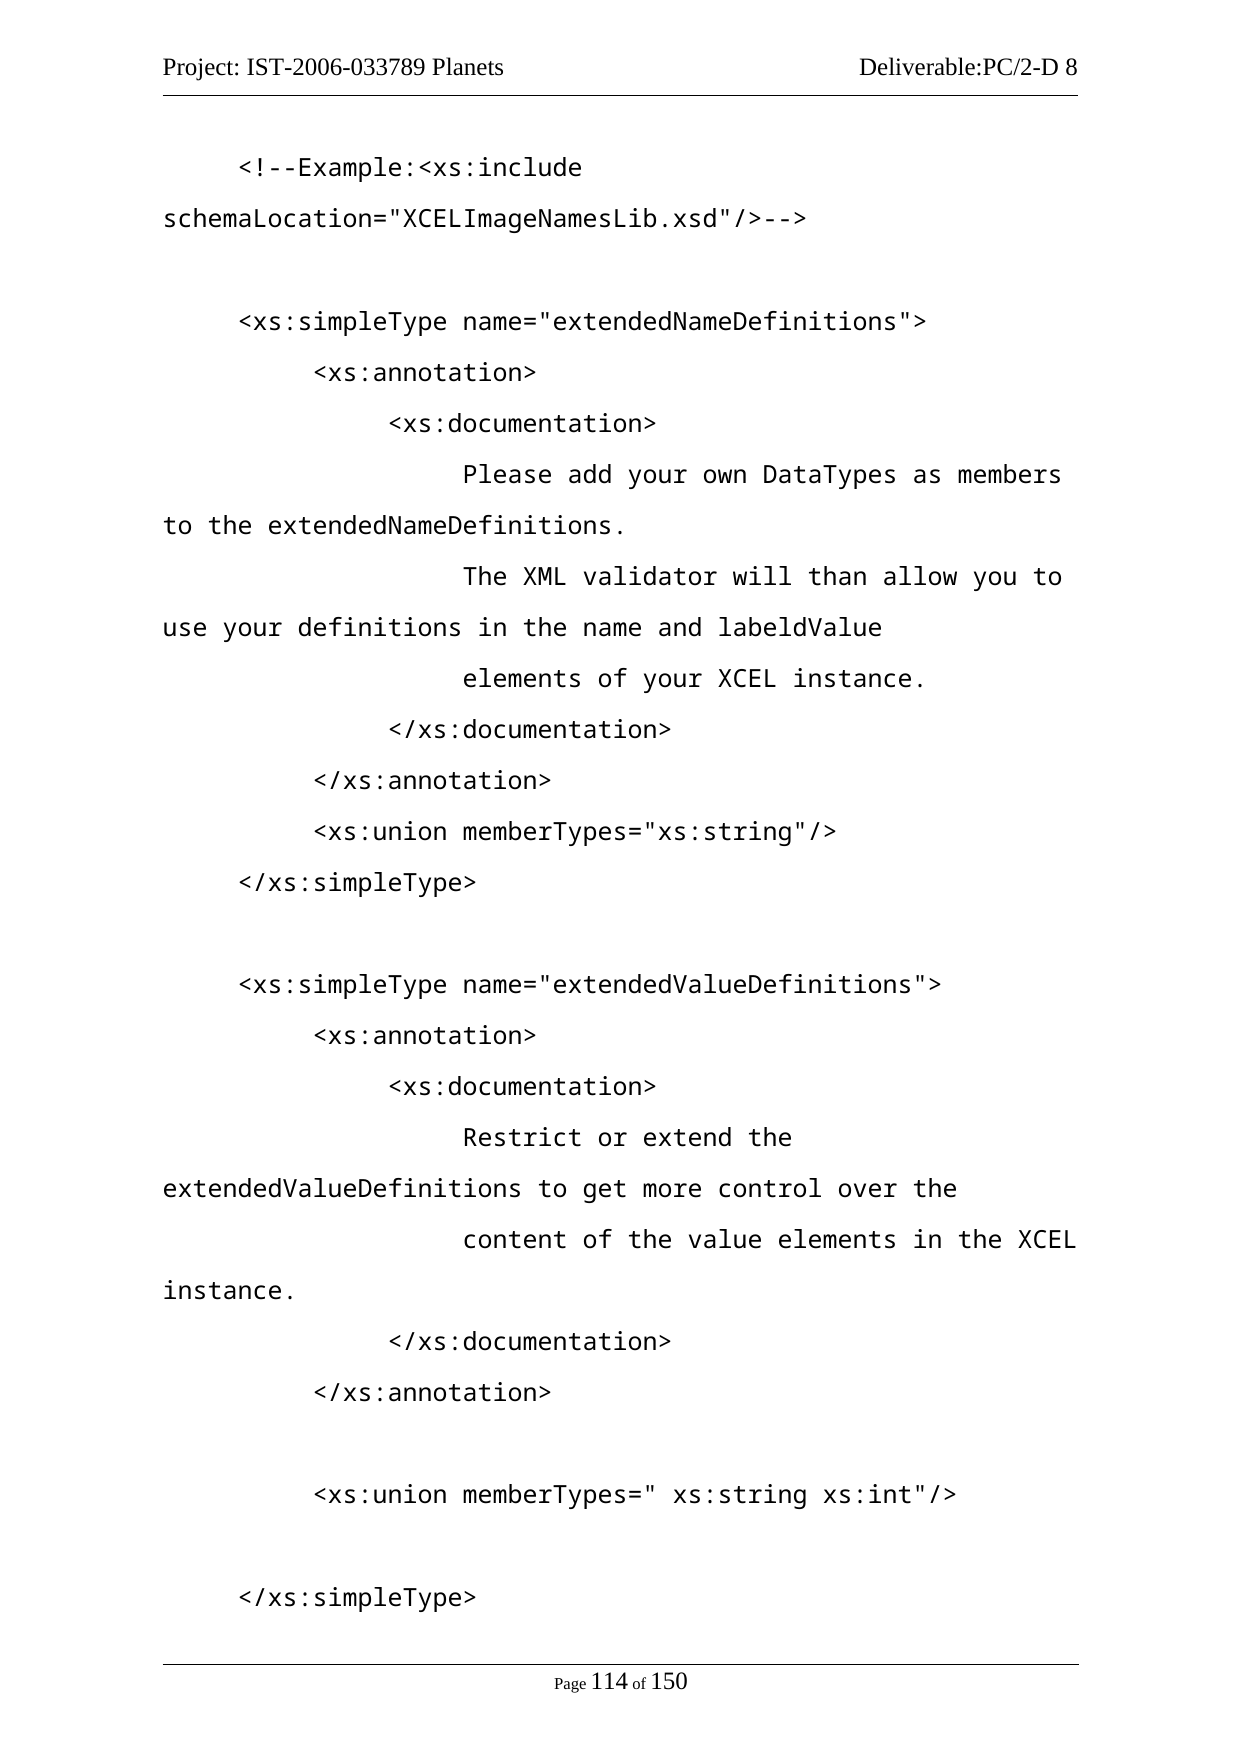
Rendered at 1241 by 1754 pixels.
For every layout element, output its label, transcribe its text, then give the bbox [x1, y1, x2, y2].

text The XML validator will than allow you to use your definitions in the name and labeldValue [162, 558, 1078, 643]
text <xs:union memberTypes="xs:string"/> [162, 813, 1078, 848]
text <xs:documentation> [162, 1069, 1078, 1103]
text elements of your XCEL instance. [162, 660, 1078, 694]
text </xs:annotation> [162, 1375, 1078, 1409]
text <xs:annotation> [162, 354, 1078, 388]
text <xs:documentation> [162, 405, 1078, 439]
text </xs:annotation> [162, 762, 1078, 797]
text <xs:simpleType name="extendedValueDefinitions"> [162, 967, 1078, 1001]
text content of the value elements in the XCEL instance. [162, 1222, 1078, 1307]
text </xs:simpleType> [162, 864, 1078, 899]
text </xs:documentation> [162, 711, 1078, 746]
text <xs:union memberTypes=" xs:string xs:int"/> [162, 1477, 1078, 1511]
text Restrict or extend the extendedValueDefinitions to get more control over the [162, 1120, 1078, 1205]
text </xs:documentation> [162, 1324, 1078, 1358]
text </xs:simpleType> [162, 1579, 1078, 1613]
text <xs:simpleType name="extendedNameDefinitions"> [162, 303, 1078, 337]
text Please add your own DataTypes as members to the extendedNameDefinitions. [162, 456, 1078, 541]
text <xs:annotation> [162, 1018, 1078, 1052]
text <!--Example:<xs:include schemaLocation="XCELImageNamesLib.xsd"/>--> [162, 150, 1078, 235]
